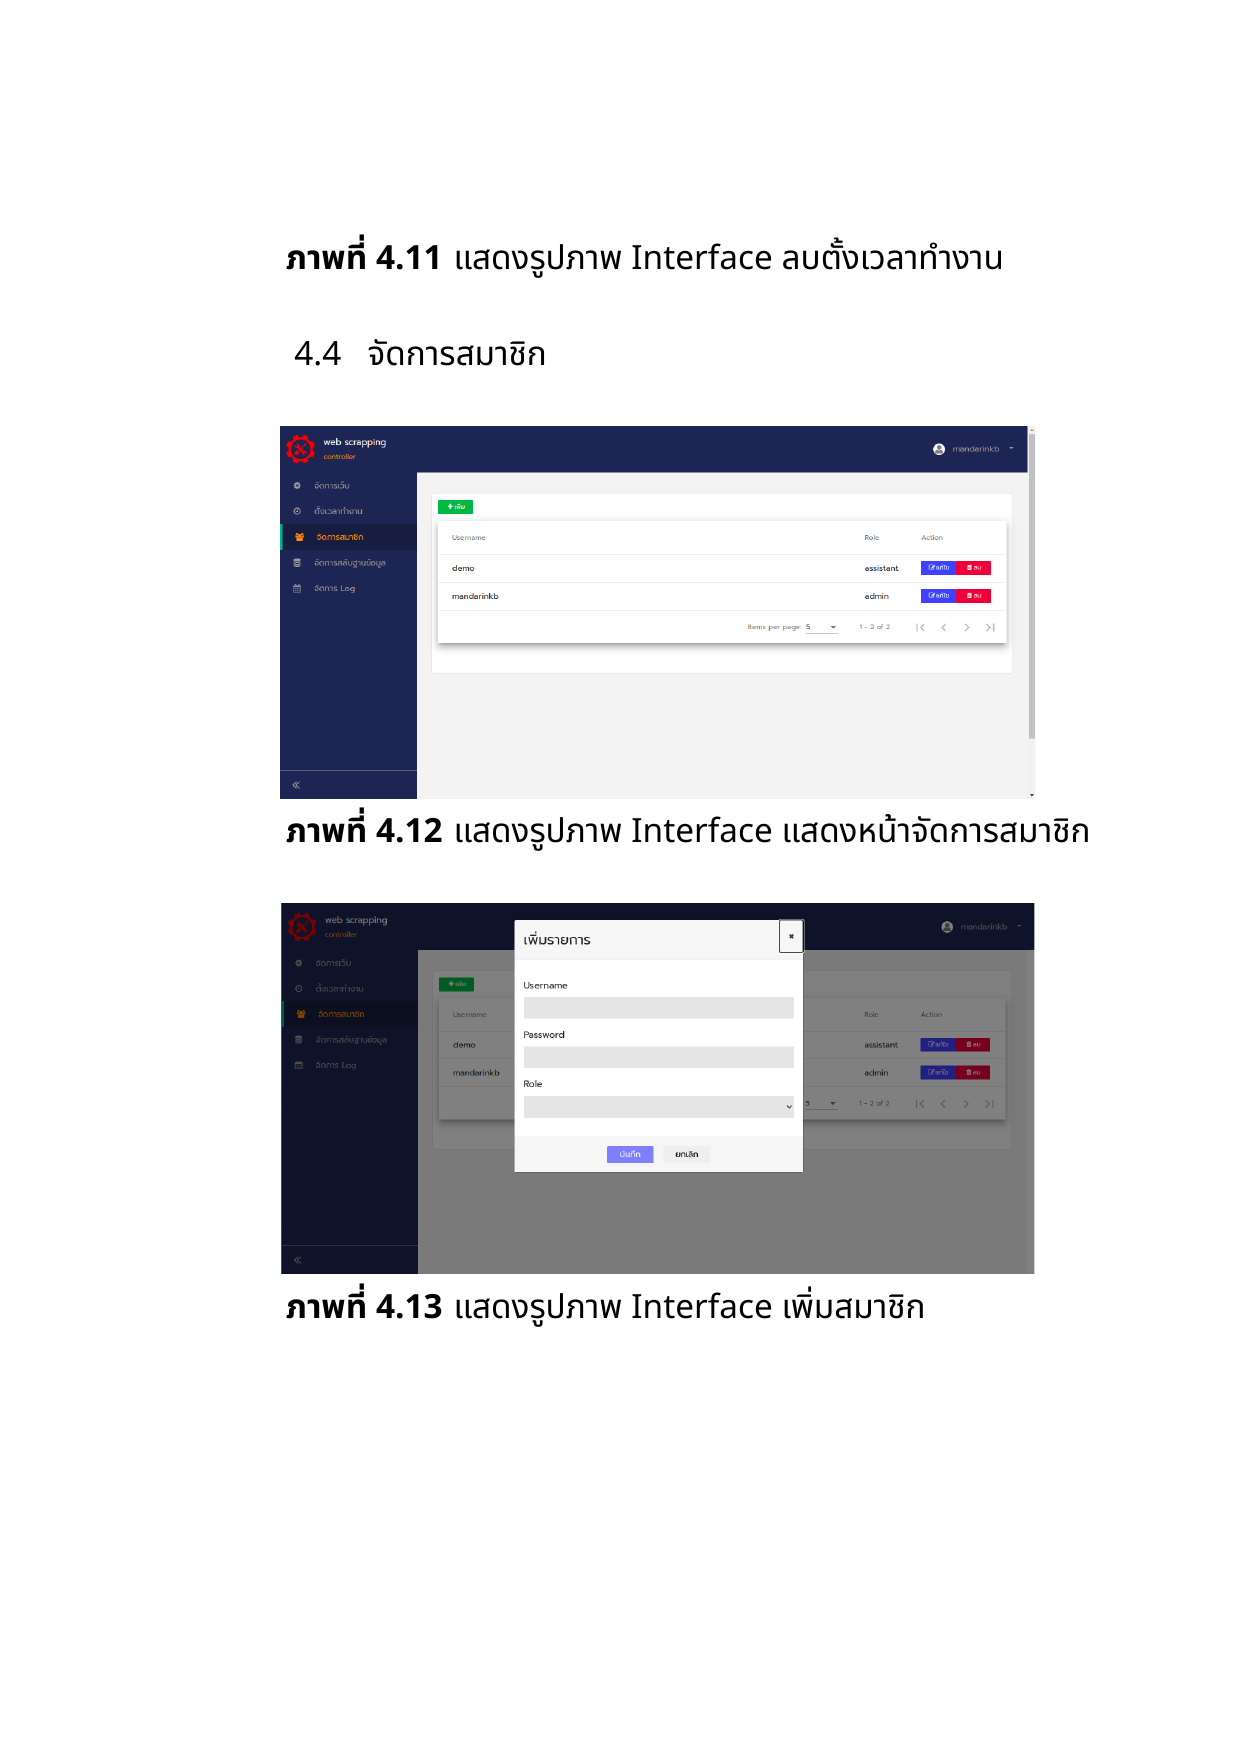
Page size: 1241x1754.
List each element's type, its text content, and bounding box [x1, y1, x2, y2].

picture [281, 903, 1035, 1274]
picture [280, 426, 1036, 799]
text ภาพที่ 4.13 แสดงรูปภาพ Interface เพิ่มสมาชิก [225, 1274, 1091, 1333]
text ภาพที่ 4.12 แสดงรูปภาพ Interface แสดงหน้าจัดการสมาชิก [225, 799, 1091, 858]
text ภาพที่ 4.11 แสดงรูปภาพ Interface ลบตั้งเวลาทำงาน [225, 225, 1091, 284]
text 4.4 จัดการสมาชิก [225, 330, 1091, 381]
